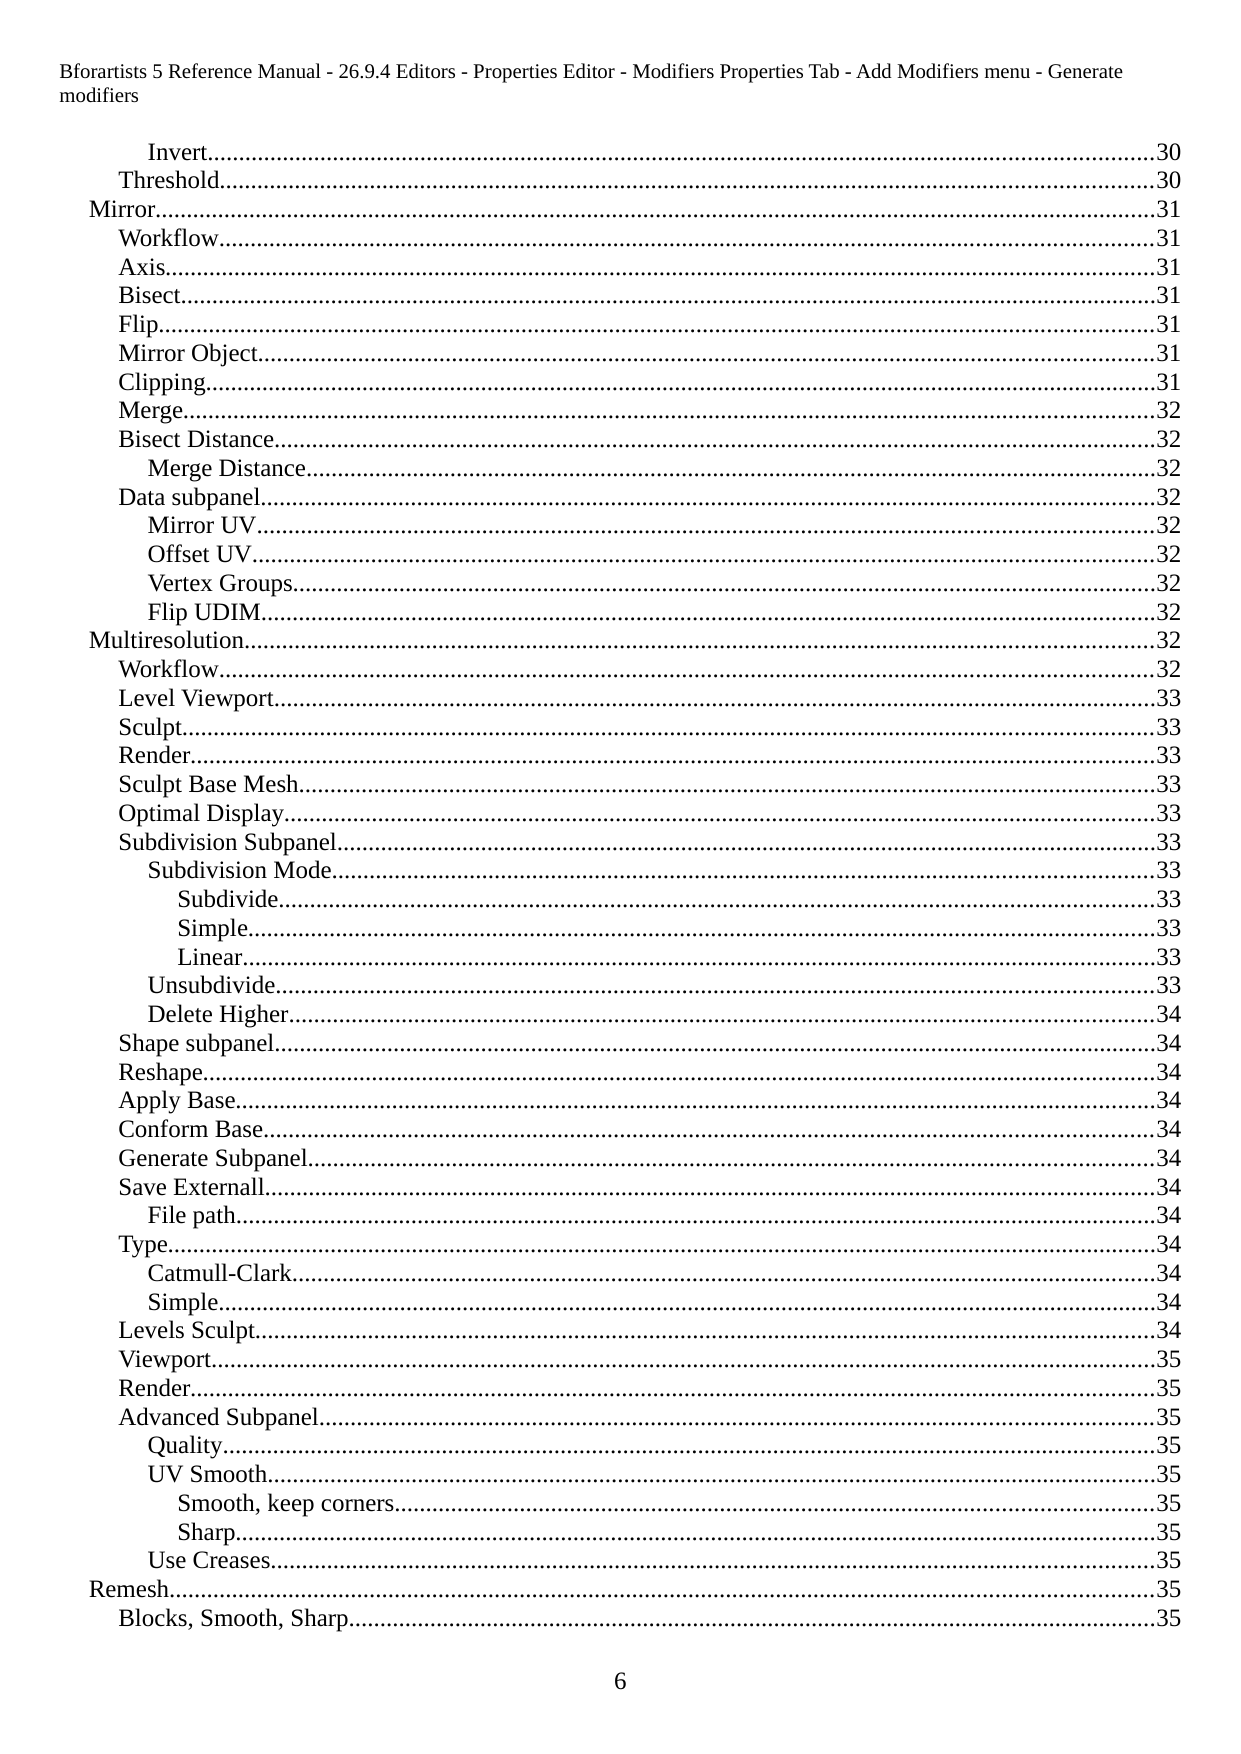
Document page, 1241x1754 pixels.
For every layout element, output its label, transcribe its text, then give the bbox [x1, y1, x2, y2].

text Mirror Object 31 [118, 338, 1181, 367]
text Subdivision Subpanel 33 [118, 827, 1181, 855]
text Simple 34 [147, 1287, 1181, 1315]
text Bisect 31 [118, 280, 1181, 309]
text Sharp 35 [177, 1517, 1181, 1545]
text Render 35 [118, 1373, 1181, 1402]
text Reshape 34 [118, 1057, 1181, 1085]
text Invert 30 [147, 137, 1181, 165]
text Smooth, keep corners 35 [177, 1488, 1181, 1517]
text Levels Sculpt 34 [118, 1315, 1181, 1344]
text Conform Base 34 [118, 1114, 1181, 1143]
text Advanced Subpanel 35 [118, 1402, 1181, 1430]
text Sculpt 33 [118, 712, 1181, 740]
text Workflow 31 [118, 223, 1181, 252]
text Vertex Groups 32 [147, 568, 1181, 597]
text Use Creases 35 [147, 1545, 1181, 1574]
text Level Viewport 33 [118, 683, 1181, 712]
text Render 33 [118, 740, 1181, 769]
text Optimal Display 33 [118, 798, 1181, 827]
text Type 34 [118, 1229, 1181, 1258]
text Data subpanel 32 [118, 482, 1181, 510]
text Mirror 31 [88, 194, 1181, 223]
text Save Externall 34 [118, 1172, 1181, 1200]
text Mirror UV 32 [147, 510, 1181, 539]
text Blocks, Smooth, Sharp 35 [118, 1603, 1181, 1632]
text Subdivision Mode 33 [147, 855, 1181, 884]
text Merge Distance 32 [147, 453, 1181, 482]
text Subdivide 33 [177, 884, 1181, 913]
text Flip 31 [118, 309, 1181, 338]
text UV Smooth 35 [147, 1459, 1181, 1488]
text File path 34 [147, 1200, 1181, 1229]
text Catmull-Clark 34 [147, 1258, 1181, 1287]
text Remesh 35 [88, 1574, 1181, 1603]
text Workflow 32 [118, 654, 1181, 683]
text Merge 32 [118, 395, 1181, 424]
text Threshold 30 [118, 165, 1181, 194]
text Delete Higher 34 [147, 999, 1181, 1028]
text Sculpt Base Mesh 33 [118, 769, 1181, 798]
text Generate Subpanel 34 [118, 1143, 1181, 1172]
text Offset UV 32 [147, 539, 1181, 568]
text Multiresolution 32 [88, 625, 1181, 654]
text Unsubdivide 33 [147, 970, 1181, 999]
text Viewport 35 [118, 1344, 1181, 1373]
text Simple 33 [177, 913, 1181, 942]
text Axis 31 [118, 252, 1181, 280]
text Bisect Distance 32 [118, 424, 1181, 453]
text Quality 35 [147, 1430, 1181, 1459]
text Apply Base 34 [118, 1085, 1181, 1114]
text Shape subpanel 34 [118, 1028, 1181, 1057]
text Linear 33 [177, 942, 1181, 970]
text Flip UDIM 32 [147, 597, 1181, 625]
text Clipping 31 [118, 367, 1181, 395]
